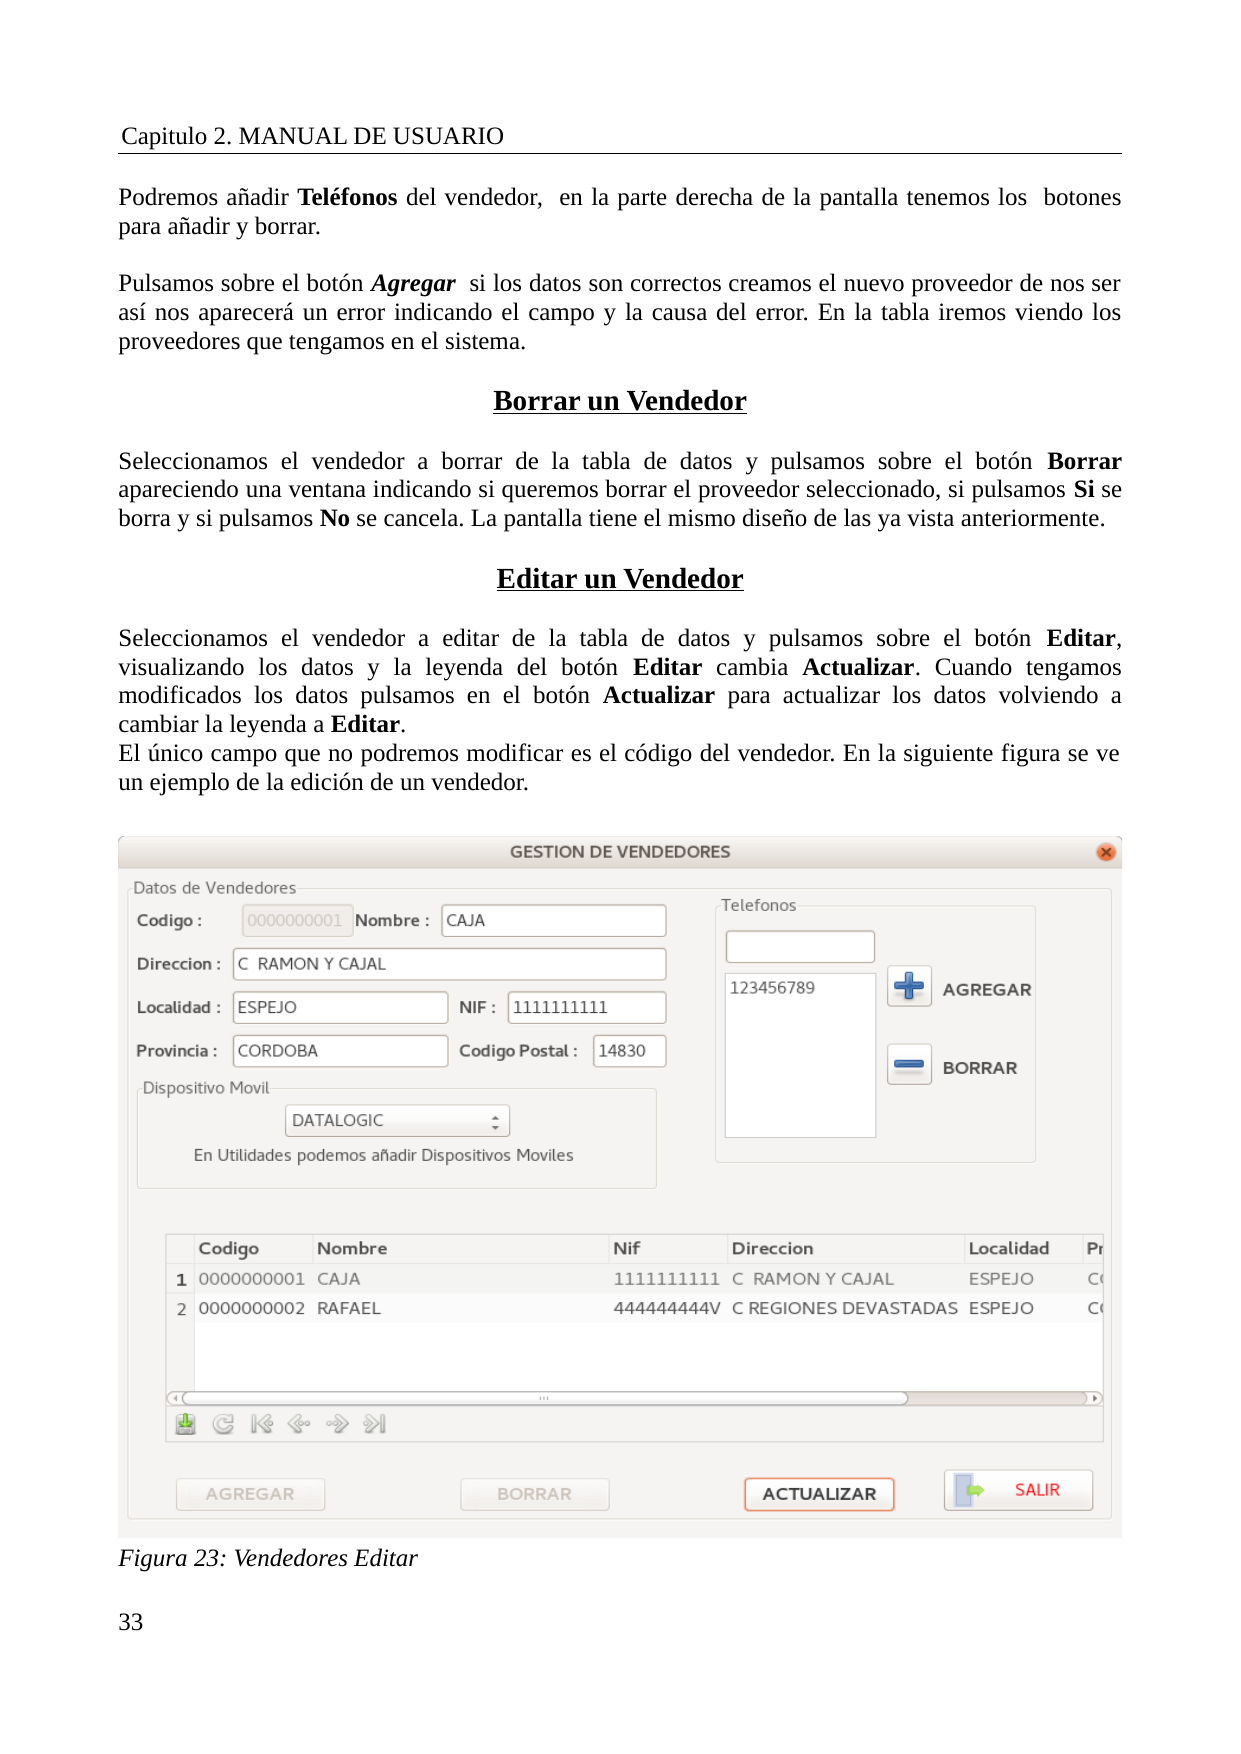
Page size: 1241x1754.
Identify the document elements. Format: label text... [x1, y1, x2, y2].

text Podremos añadir Teléfonos del vendedor, en la parte derecha de la pantalla tenemos los botones para añadir y borrar. [118, 182, 1122, 240]
text Seleccionamos el vendedor a borrar de la tabla de datos y pulsamos sobre el botón Borrar apareciendo una ventana indicando si queremos borrar el proveedor seleccionado, si pulsamos Si se borra y si pulsamos No se cancela. La pantalla tiene el mismo diseño de las ya vista anteriormente. [118, 446, 1122, 532]
picture [118, 836, 1123, 1538]
text Pulsamos sobre el botón Agregar si los datos son correctos creamos el nuevo proveedor de nos ser así nos aparecerá un error indicando el campo y la causa del error. En la tabla iremos viendo los proveedores que tengamos en el sistema. [118, 268, 1122, 355]
text Borrar un Vendedor [118, 383, 1122, 417]
text Seleccionamos el vendedor a editar de la tabla de datos y pulsamos sobre el botón Editar, visualizando los datos y la leyenda del botón Editar cambia Actualizar. Cuando tengamos modificados los datos pulsamos en el botón Actualizar para actualizar los datos volviendo a cambiar la leyenda a Editar. [118, 623, 1122, 738]
text El único campo que no podremos modificar es el código del vendedor. En la siguiente figura se ve un ejemplo de la edición de un vendedor. [118, 738, 1122, 796]
text Figura 23: Vendedores Editar [118, 1538, 1122, 1572]
text Editar un Vendedor [118, 561, 1122, 594]
